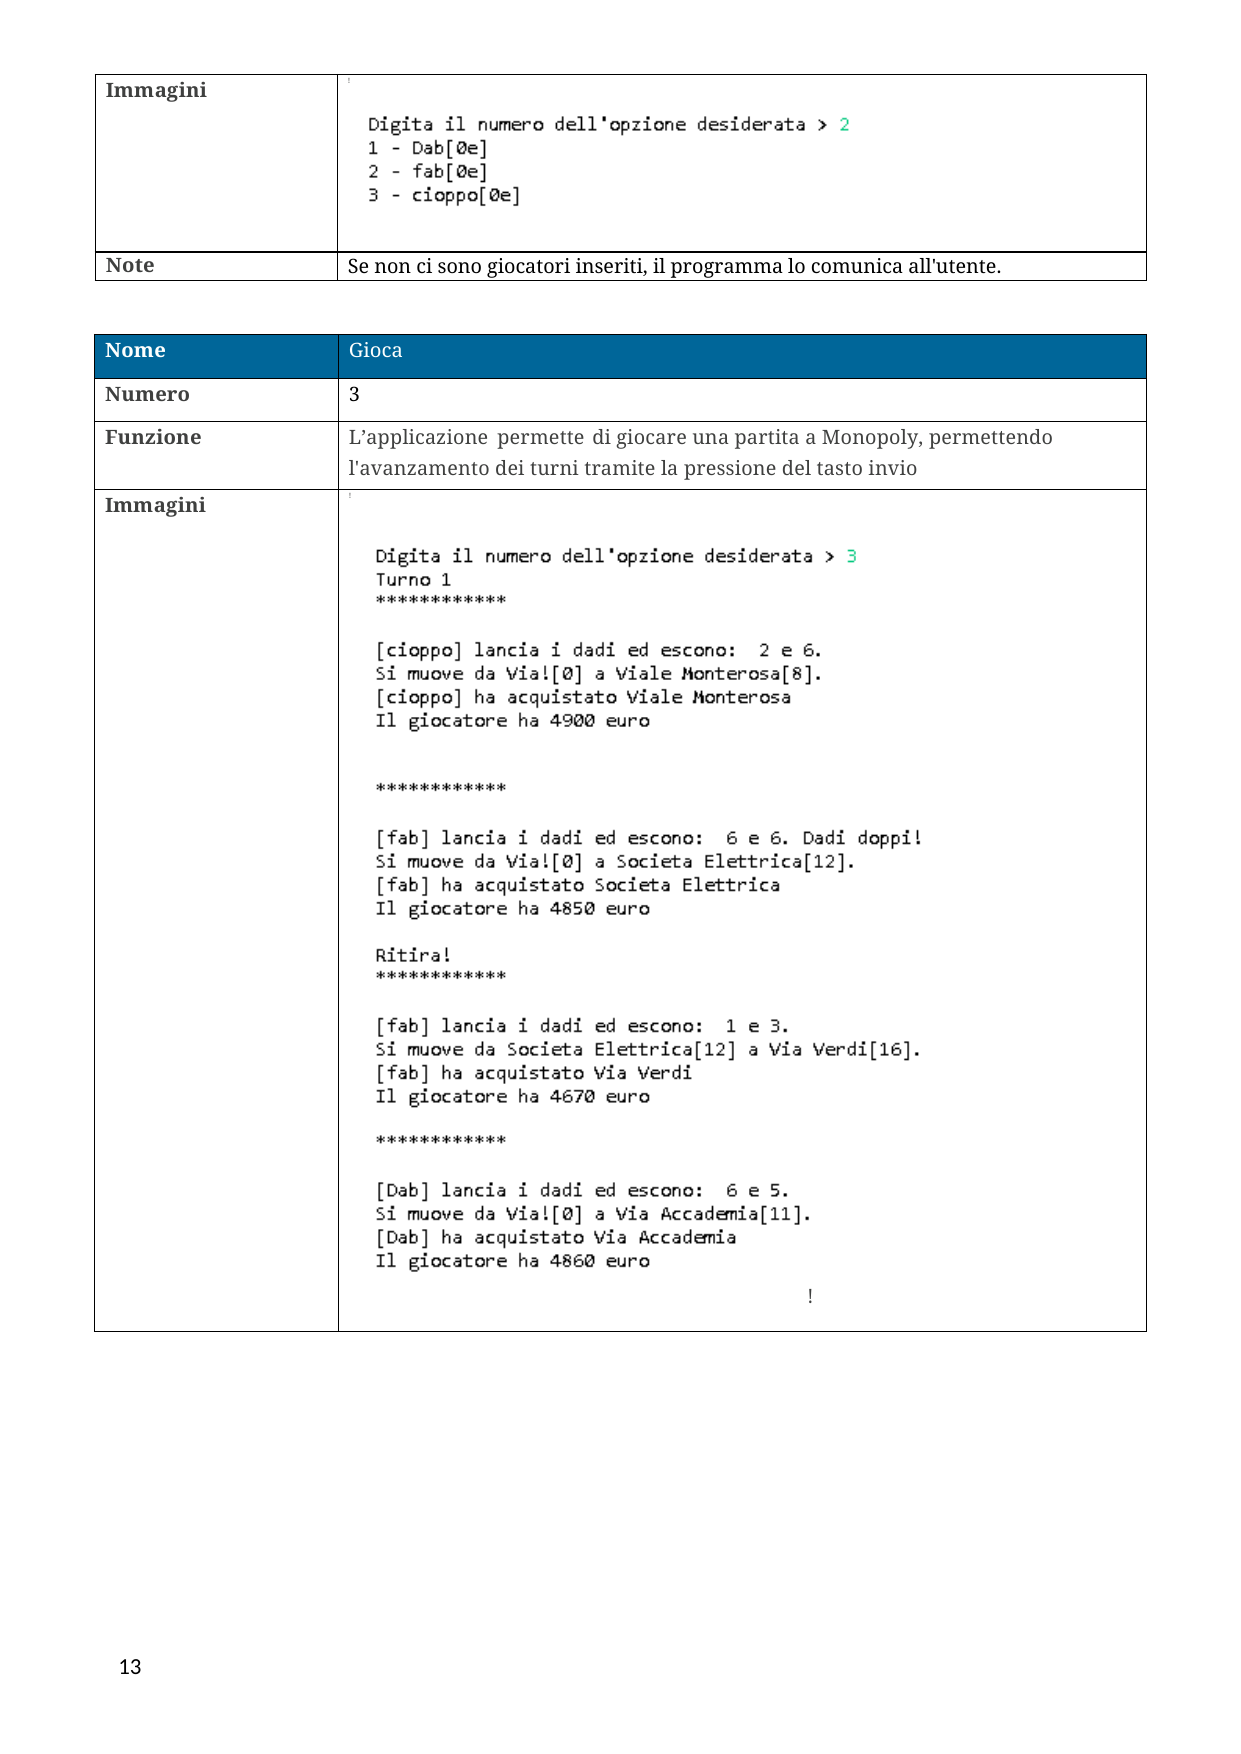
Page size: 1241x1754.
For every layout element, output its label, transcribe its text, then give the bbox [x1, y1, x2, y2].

table_cell Note [96, 253, 337, 280]
table_cell Immagini [96, 75, 337, 251]
table_cell L’applicazione permette di giocare una partita a Monopoly, permettendo l'avanzamento dei turni tramite la pressione del tasto invio [339, 422, 1146, 489]
table_cell Se non ci sono giocatori inseriti, il programma lo comunica all'utente. [338, 253, 1146, 280]
table_cell Funzione [95, 422, 338, 489]
picture [365, 101, 905, 239]
table_cell ! ! ! [339, 490, 1146, 1331]
table_cell 3 [339, 379, 1146, 421]
table_cell Immagini [95, 490, 338, 1331]
table_cell Numero [95, 379, 338, 421]
table_header Nome [95, 335, 338, 378]
table_cell ! [338, 75, 1146, 251]
picture [374, 514, 953, 1286]
table_header Gioca [339, 335, 1146, 378]
